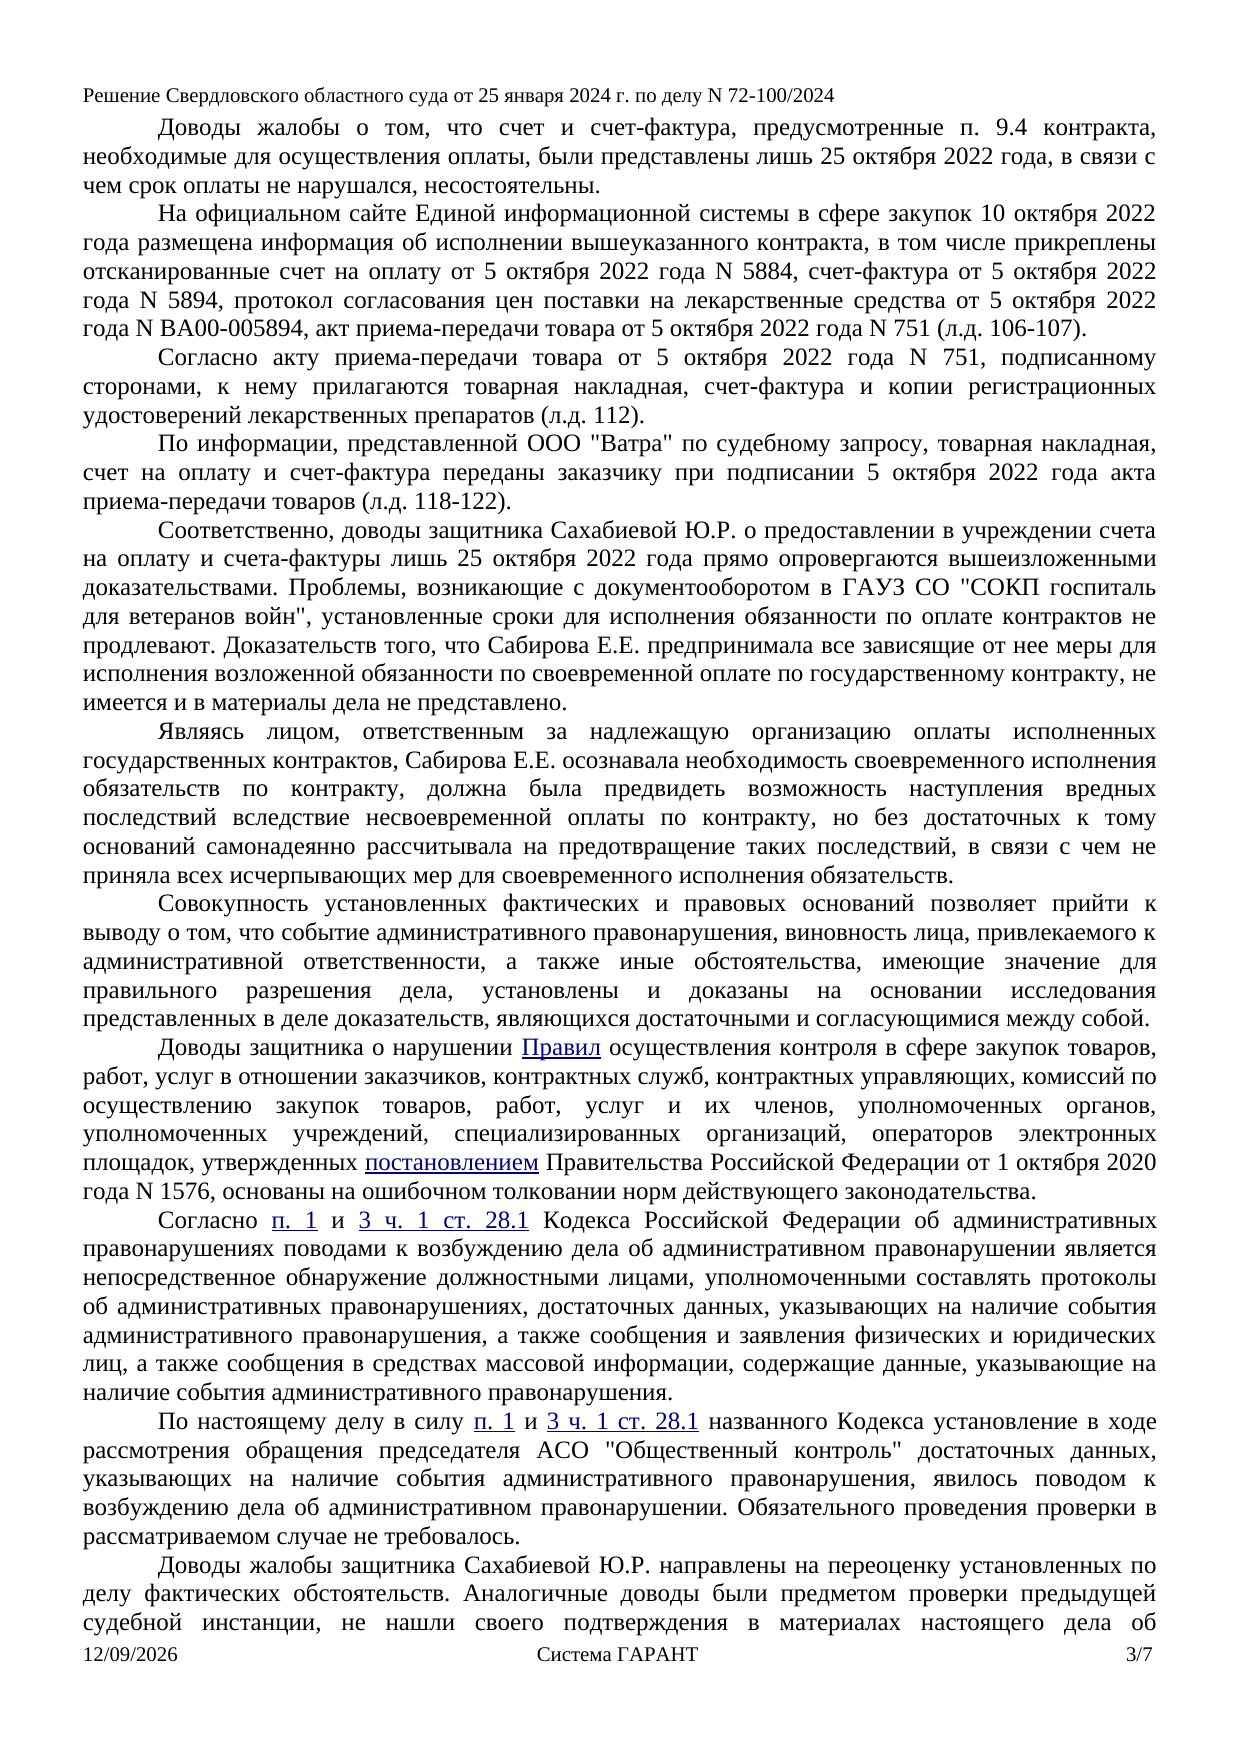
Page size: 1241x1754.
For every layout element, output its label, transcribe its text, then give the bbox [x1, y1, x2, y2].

text Доводы защитника о нарушении Правил осуществления контроля в сфере закупок товаров, работ, услуг в отношении заказчиков, контрактных служб, контрактных управляющих, комиссий по осуществлению закупок товаров, работ, услуг и их членов, уполномоченных органов, уполномоченных учреждений, специализированных организаций, операторов электронных площадок, утвержденных постановлением Правительства Российской Федерации от 1 октября 2020 года N 1576, основаны на ошибочном толковании норм действующего законодательства. [83, 1032, 1157, 1205]
text Доводы жалобы защитника Сахабиевой Ю.Р. направлены на переоценку установленных по делу фактических обстоятельств. Аналогичные доводы были предметом проверки предыдущей судебной инстанции, не нашли своего подтверждения в материалах настоящего дела об [83, 1550, 1157, 1636]
text Являясь лицом, ответственным за надлежащую организацию оплаты исполненных государственных контрактов, Сабирова Е.Е. осознавала необходимость своевременного исполнения обязательств по контракту, должна была предвидеть возможность наступления вредных последствий вследствие несвоевременной оплаты по контракту, но без достаточных к тому оснований самонадеянно рассчитывала на предотвращение таких последствий, в связи с чем не приняла всех исчерпывающих мер для своевременного исполнения обязательств. [83, 716, 1157, 888]
text Доводы жалобы о том, что счет и счет-фактура, предусмотренные п. 9.4 контракта, необходимые для осуществления оплаты, были представлены лишь 25 октября 2022 года, в связи с чем срок оплаты не нарушался, несостоятельны. [83, 112, 1157, 198]
text Согласно акту приема-передачи товара от 5 октября 2022 года N 751, подписанному сторонами, к нему прилагаются товарная накладная, счет-фактура и копии регистрационных удостоверений лекарственных препаратов (л.д. 112). [83, 342, 1157, 428]
text По информации, представленной ООО "Ватра" по судебному запросу, товарная накладная, счет на оплату и счет-фактура переданы заказчику при подписании 5 октября 2022 года акта приема-передачи товаров (л.д. 118-122). [83, 428, 1157, 515]
text На официальном сайте Единой информационной системы в сфере закупок 10 октября 2022 года размещена информация об исполнении вышеуказанного контракта, в том числе прикреплены отсканированные счет на оплату от 5 октября 2022 года N 5884, счет-фактура от 5 октября 2022 года N 5894, протокол согласования цен поставки на лекарственные средства от 5 октября 2022 года N ВА00-005894, акт приема-передачи товара от 5 октября 2022 года N 751 (л.д. 106-107). [83, 198, 1157, 342]
text Соответственно, доводы защитника Сахабиевой Ю.Р. о предоставлении в учреждении счета на оплату и счета-фактуры лишь 25 октября 2022 года прямо опровергаются вышеизложенными доказательствами. Проблемы, возникающие с документооборотом в ГАУЗ СО "СОКП госпиталь для ветеранов войн", установленные сроки для исполнения обязанности по оплате контрактов не продлевают. Доказательств того, что Сабирова Е.Е. предпринимала все зависящие от нее меры для исполнения возложенной обязанности по своевременной оплате по государственному контракту, не имеется и в материалы дела не представлено. [83, 515, 1157, 716]
text Совокупность установленных фактических и правовых оснований позволяет прийти к выводу о том, что событие административного правонарушения, виновность лица, привлекаемого к административной ответственности, а также иные обстоятельства, имеющие значение для правильного разрешения дела, установлены и доказаны на основании исследования представленных в деле доказательств, являющихся достаточными и согласующимися между собой. [83, 888, 1157, 1032]
text По настоящему делу в силу п. 1 и 3 ч. 1 ст. 28.1 названного Кодекса установление в ходе рассмотрения обращения председателя АСО "Общественный контроль" достаточных данных, указывающих на наличие события административного правонарушения, явилось поводом к возбуждению дела об административном правонарушении. Обязательного проведения проверки в рассматриваемом случае не требовалось. [83, 1406, 1157, 1550]
text Согласно п. 1 и 3 ч. 1 ст. 28.1 Кодекса Российской Федерации об административных правонарушениях поводами к возбуждению дела об административном правонарушении является непосредственное обнаружение должностными лицами, уполномоченными составлять протоколы об административных правонарушениях, достаточных данных, указывающих на наличие события административного правонарушения, а также сообщения и заявления физических и юридических лиц, а также сообщения в средствах массовой информации, содержащие данные, указывающие на наличие события административного правонарушения. [83, 1205, 1157, 1406]
